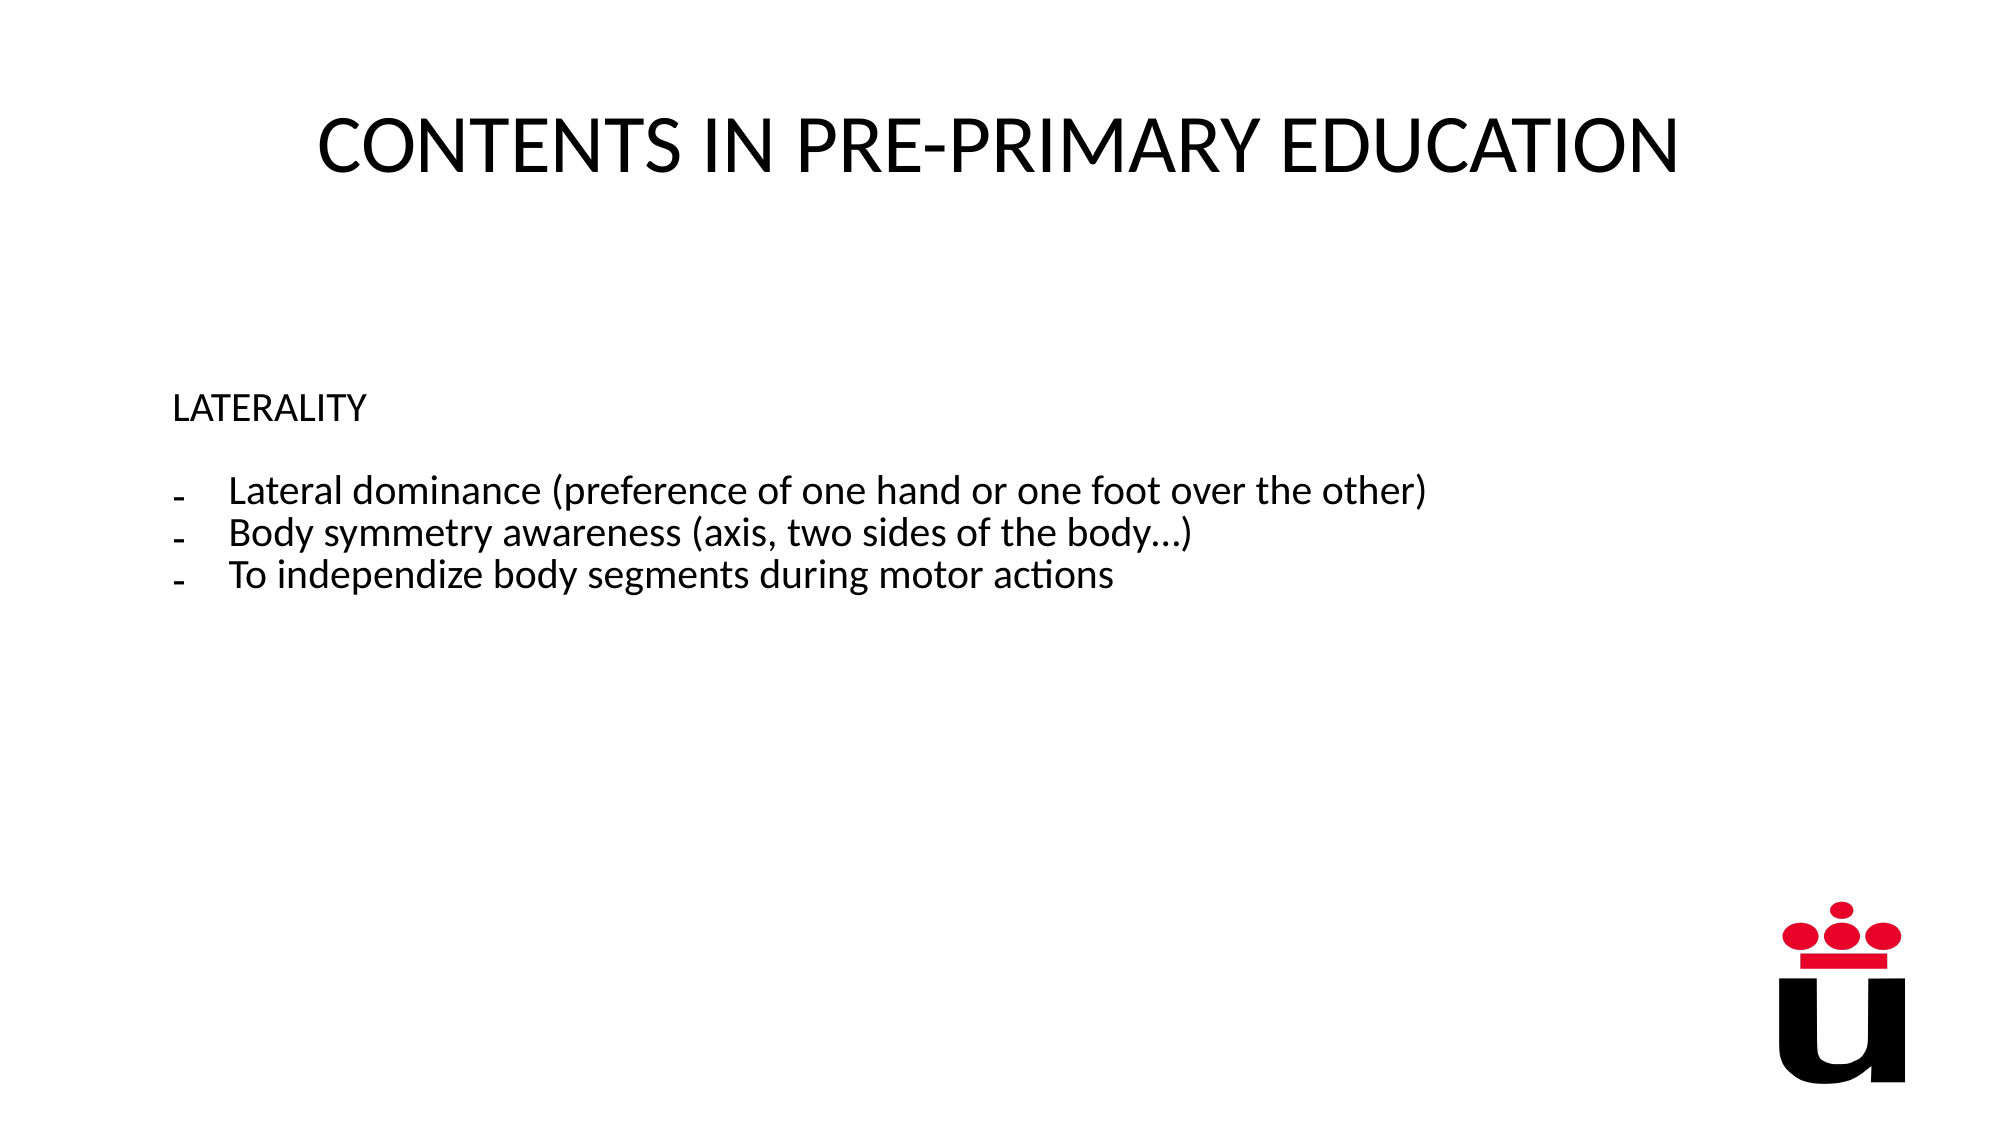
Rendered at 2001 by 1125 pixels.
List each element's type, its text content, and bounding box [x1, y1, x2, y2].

text_box LATERALITY Lateral dominance (preference of one hand or one foot over the other) Body symmetry awareness (axis, two sides of the body…) To independize body segments during motor actions [157, 382, 1843, 838]
title CONTENTS IN PRE-PRIMARY EDUCATION [99, 45, 1900, 233]
picture [1646, 887, 2000, 1104]
